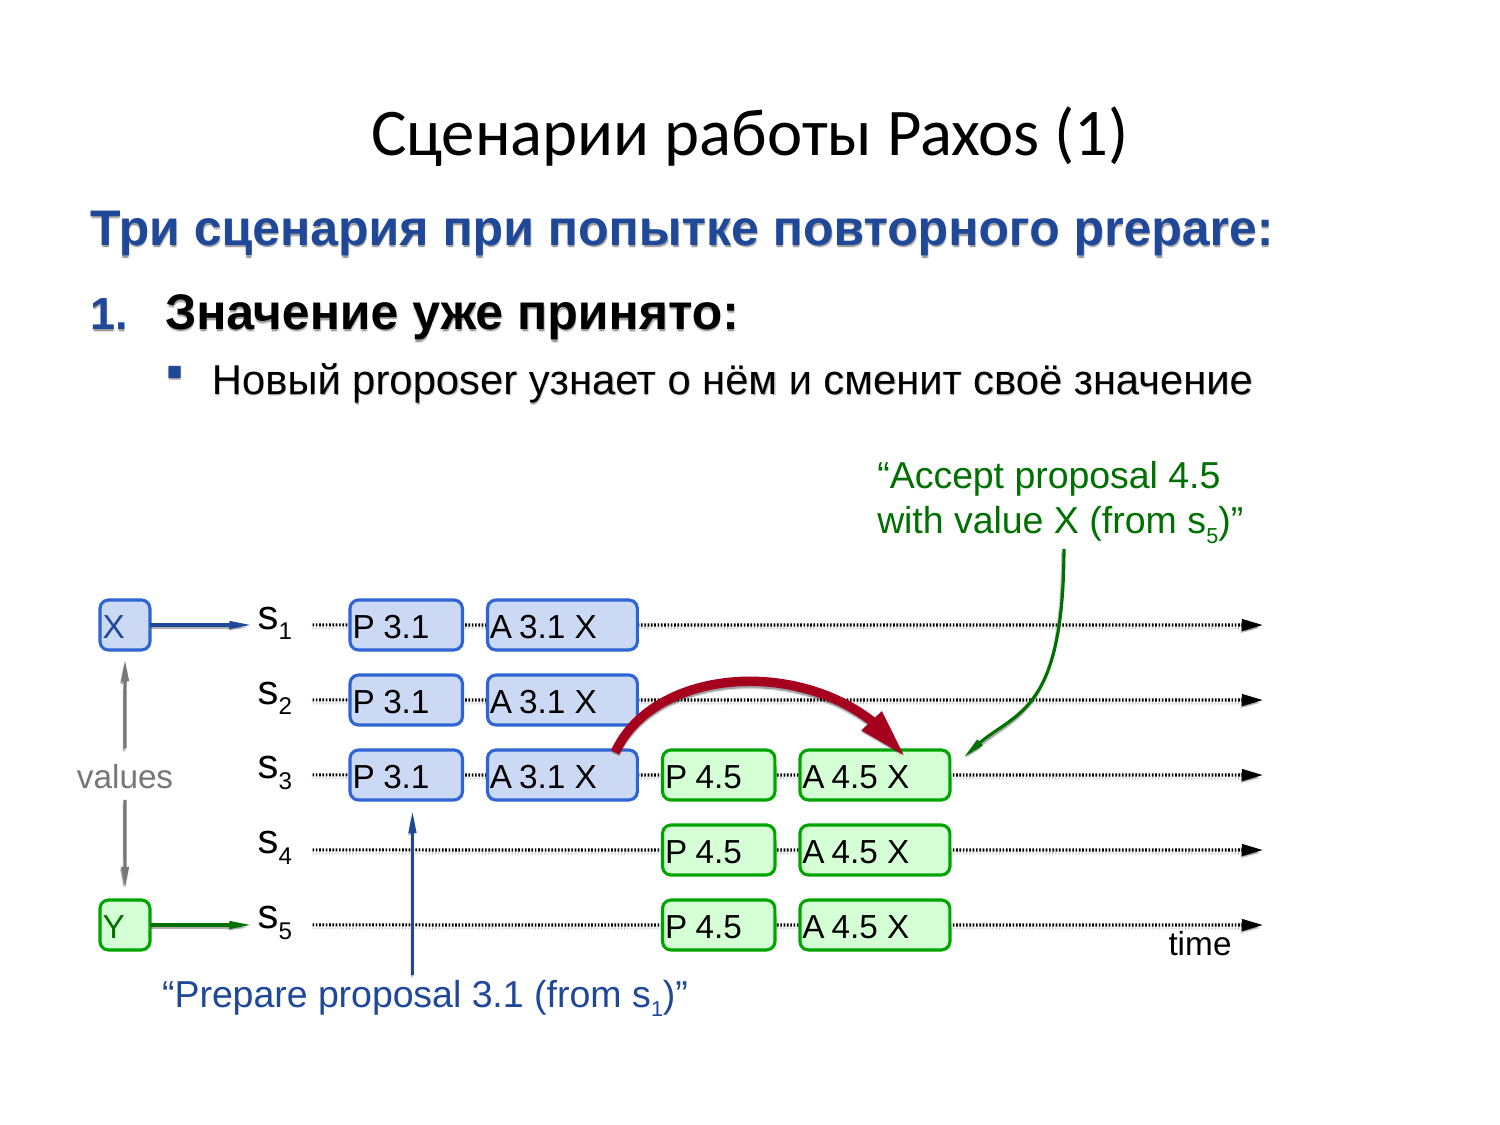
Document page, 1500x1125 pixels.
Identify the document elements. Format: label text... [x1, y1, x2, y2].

text_box P 4.5 [662, 825, 775, 876]
text_box A 4.5 X [799, 900, 950, 951]
text_box s2 [237, 662, 313, 720]
text_box s4 [237, 812, 313, 869]
text_box X [99, 600, 151, 651]
text_box A 3.1 X [487, 750, 638, 801]
text_box time [1149, 922, 1250, 963]
title Сценарии работы Paxos (1) [75, 45, 1426, 233]
text_box P 4.5 [662, 750, 775, 801]
text_box P 4.5 [662, 900, 775, 951]
text_box A 3.1 X [487, 600, 638, 651]
text_box s1 [237, 587, 313, 645]
text_box P 3.1 [350, 750, 463, 801]
text_box “Accept proposal 4.5 with value X (from s5)” [862, 443, 1263, 555]
text_box Y [99, 900, 151, 951]
list Три сценария при попытке повторного prepare: Значение уже принято: Новый proposer узнает о нём и сменит своё значение [75, 233, 1425, 438]
text_box A 4.5 X [799, 750, 950, 801]
text_box A 3.1 X [487, 675, 638, 726]
text_box P 3.1 [350, 675, 463, 726]
text_box P 3.1 [350, 600, 463, 651]
text_box s5 [237, 887, 313, 944]
text_box values [62, 754, 188, 795]
text_box A 4.5 X [799, 825, 950, 876]
text_box “Prepare proposal 3.1 (from s1)” [124, 962, 725, 1029]
text_box s3 [237, 737, 313, 794]
